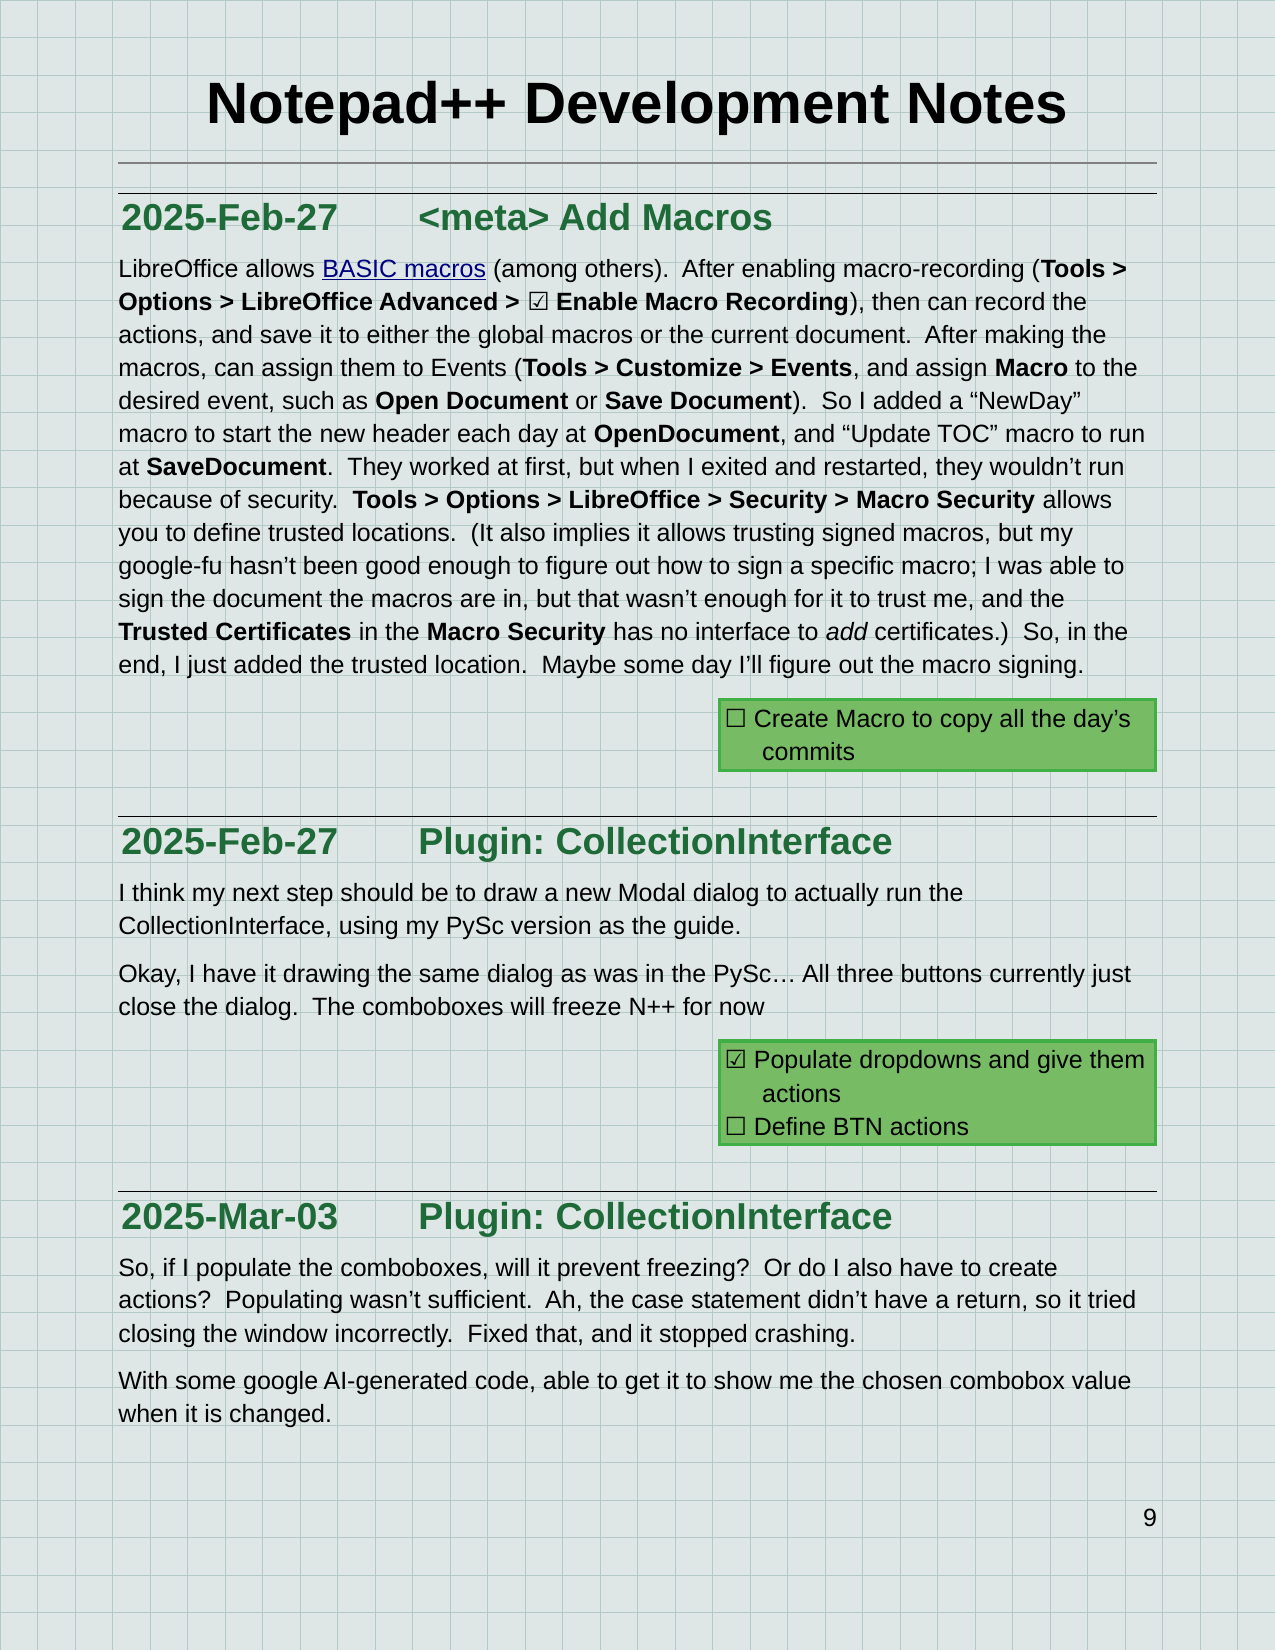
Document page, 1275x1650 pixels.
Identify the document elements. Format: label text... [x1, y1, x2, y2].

subtitle 2025-Mar-03 Plugin: CollectionInterface [118, 1192, 1157, 1240]
text ☑ Populate dropdowns and give them actions [721, 1043, 1154, 1105]
subtitle 2025-Feb-27 <meta> Add Macros [118, 194, 1157, 242]
subtitle 2025-Feb-27 Plugin: CollectionInterface [118, 817, 1157, 866]
text With some google AI-generated code, able to get it to show me the chosen combobox value when it is changed. [118, 1366, 1157, 1428]
text ☐ Create Macro to copy all the day’s commits [721, 701, 1154, 769]
text Okay, I have it drawing the same dialog as was in the PySc… All three buttons currently just close the dialog. The comboboxes will freeze N++ for now [118, 959, 1157, 1021]
text ☐ Define BTN actions [721, 1105, 1154, 1143]
text LibreOffice allows BASIC macros (among others). After enabling macro-recording (Tools > Options > LibreOffice Advanced > ☑ Enable Macro Recording), then can record the actions, and save it to either the global macros or the current document. After making the macros, can assign them to Events (Tools > Customize > Events, and assign Macro to the desired event, such as Open Document or Save Document). So I added a “NewDay” macro to start the new header each day at OpenDocument, and “Update TOC” macro to run at SaveDocument. They worked at first, but when I exited and restarted, they wouldn’t run because of security. Tools > Options > LibreOffice > Security > Macro Security allows you to define trusted locations. (It also implies it allows trusting signed macros, but my google-fu hasn’t been good enough to figure out how to sign a specific macro; I was able to sign the document the macros are in, but that wasn’t enough for it to trust me, and the Trusted Certificates in the Macro Security has no interface to add certificates.) So, in the end, I just added the trusted location. Maybe some day I’ll figure out the macro signing. [118, 254, 1157, 679]
text So, if I populate the comboboxes, will it prevent freezing? Or do I also have to create actions? Populating wasn’t sufficient. Ah, the case statement didn’t have a return, so it tried closing the window incorrectly. Fixed that, and it stopped crashing. [118, 1252, 1157, 1347]
text I think my next step should be to draw a new Modal dialog to actually run the CollectionInterface, using my PySc version as the guide. [118, 878, 1157, 940]
